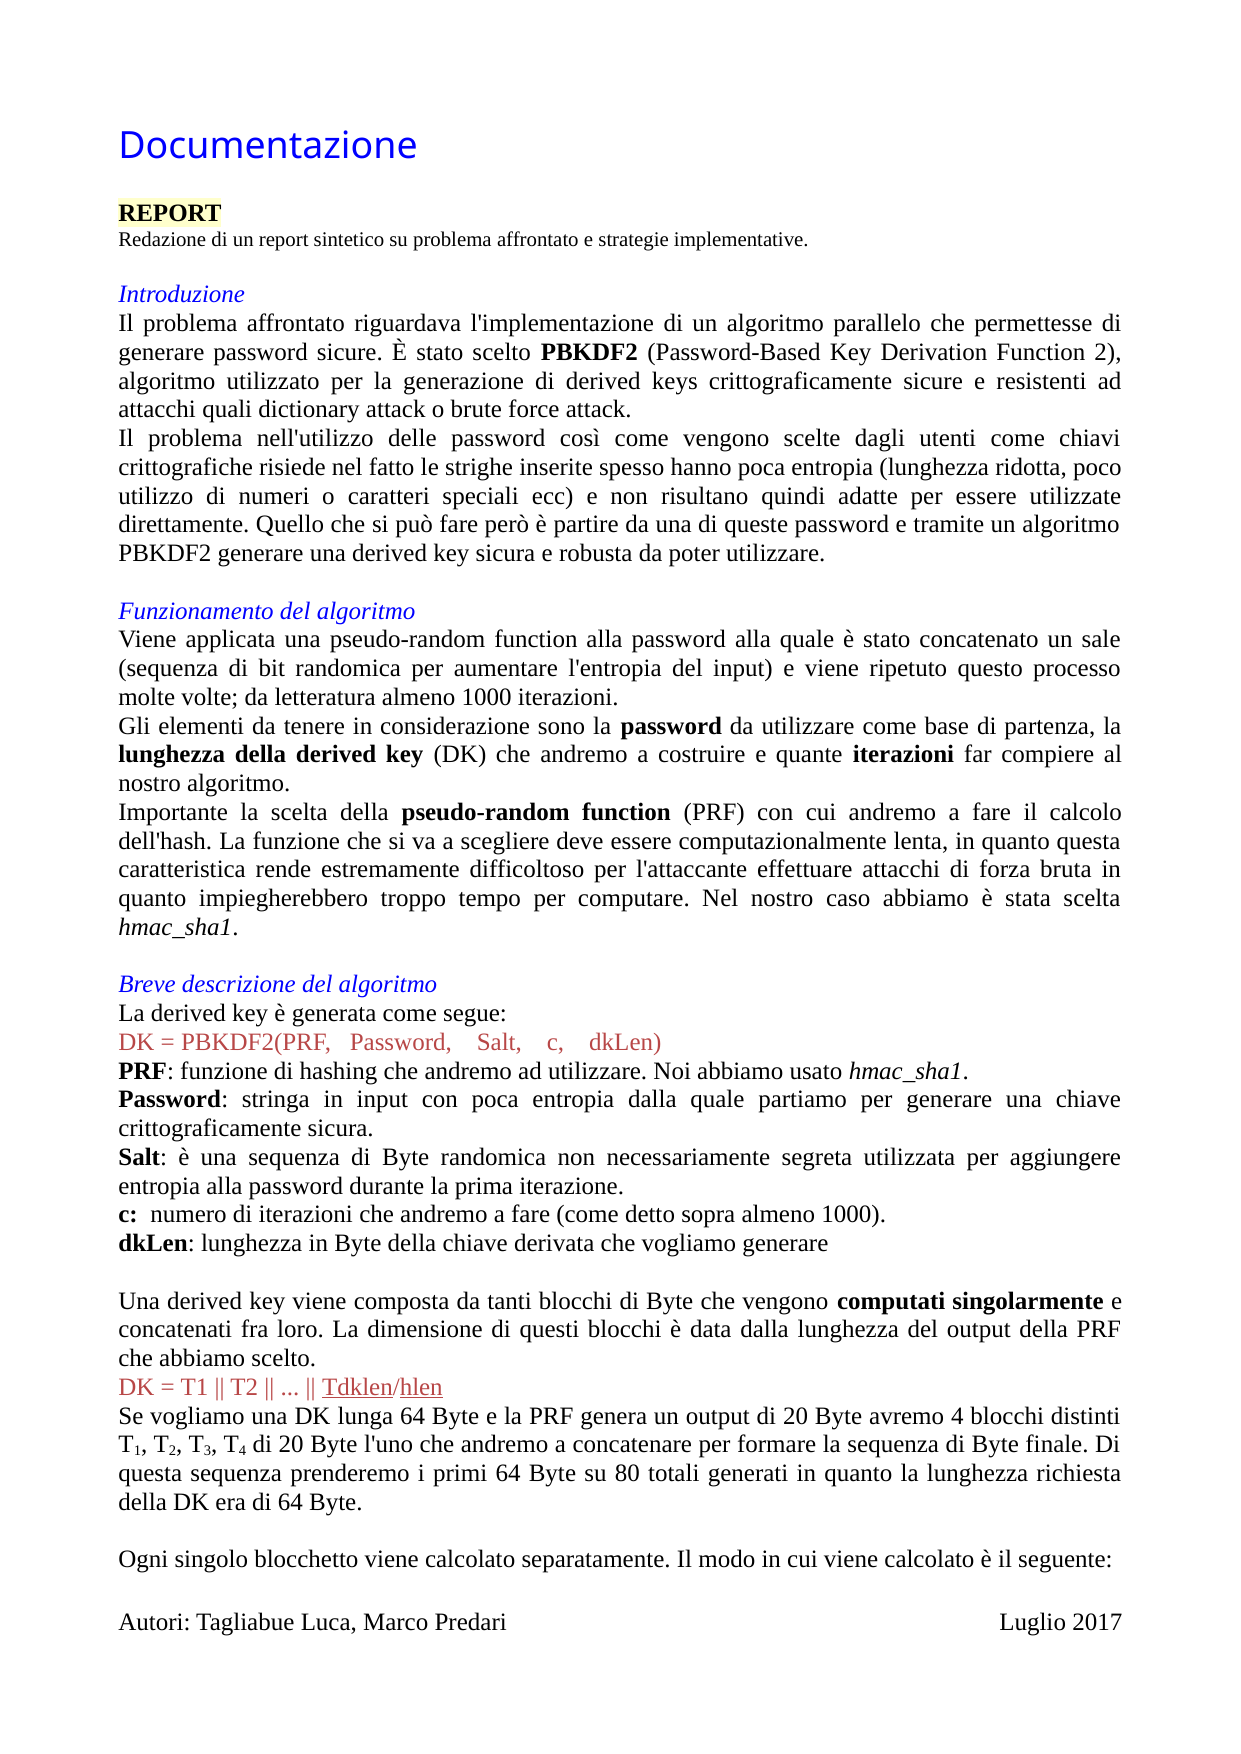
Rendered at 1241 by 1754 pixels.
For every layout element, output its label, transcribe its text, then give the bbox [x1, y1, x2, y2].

text Redazione di un report sintetico su problema affrontato e strategie implementative. [118, 227, 1122, 251]
text Funzionamento del algoritmo [118, 596, 1122, 624]
text dkLen: lunghezza in Byte della chiave derivata che vogliamo generare [118, 1228, 1122, 1257]
text Documentazione [118, 118, 1122, 169]
text Se vogliamo una DK lunga 64 Byte e la PRF genera un output di 20 Byte avremo 4 blocchi distinti T1, T2, T3, T4 di 20 Byte l'uno che andremo a concatenare per formare la sequenza di Byte finale. Di questa sequenza prenderemo i primi 64 Byte su 80 totali generati in quanto la lunghezza richiesta della DK era di 64 Byte. [118, 1401, 1122, 1516]
text Salt: è una sequenza di Byte randomica non necessariamente segreta utilizzata per aggiungere entropia alla password durante la prima iterazione. [118, 1142, 1122, 1199]
text La derived key è generata come segue: [118, 998, 1122, 1027]
text Introduzione [118, 279, 1122, 308]
text c: numero di iterazioni che andremo a fare (come detto sopra almeno 1000). [118, 1199, 1122, 1228]
text Viene applicata una pseudo-random function alla password alla quale è stato concatenato un sale (sequenza di bit randomica per aumentare l'entropia del input) e viene ripetuto questo processo molte volte; da letteratura almeno 1000 iterazioni. [118, 624, 1122, 711]
text PRF: funzione di hashing che andremo ad utilizzare. Noi abbiamo usato hmac_sha1. [118, 1056, 1122, 1084]
text DK = T1 || T2 || ... || Tdklen/hlen [118, 1372, 1122, 1401]
text Breve descrizione del algoritmo [118, 969, 1122, 998]
text REPORT [118, 198, 1122, 227]
text Il problema affrontato riguardava l'implementazione di un algoritmo parallelo che permettesse di generare password sicure. È stato scelto PBKDF2 (Password-Based Key Derivation Function 2), algoritmo utilizzato per la generazione di derived keys crittograficamente sicure e resistenti ad attacchi quali dictionary attack o brute force attack. [118, 308, 1122, 423]
text DK = PBKDF2(PRF, Password, Salt, c, dkLen) [118, 1027, 1122, 1056]
text Una derived key viene composta da tanti blocchi di Byte che vengono computati singolarmente e concatenati fra loro. La dimensione di questi blocchi è data dalla lunghezza del output della PRF che abbiamo scelto. [118, 1286, 1122, 1372]
text Il problema nell'utilizzo delle password così come vengono scelte dagli utenti come chiavi crittografiche risiede nel fatto le strighe inserite spesso hanno poca entropia (lunghezza ridotta, poco utilizzo di numeri o caratteri speciali ecc) e non risultano quindi adatte per essere utilizzate direttamente. Quello che si può fare però è partire da una di queste password e tramite un algoritmo PBKDF2 generare una derived key sicura e robusta da poter utilizzare. [118, 423, 1122, 567]
text Password: stringa in input con poca entropia dalla quale partiamo per generare una chiave crittograficamente sicura. [118, 1084, 1122, 1142]
text Ogni singolo blocchetto viene calcolato separatamente. Il modo in cui viene calcolato è il seguente: [118, 1544, 1122, 1573]
text Importante la scelta della pseudo-random function (PRF) con cui andremo a fare il calcolo dell'hash. La funzione che si va a scegliere deve essere computazionalmente lenta, in quanto questa caratteristica rende estremamente difficoltoso per l'attaccante effettuare attacchi di forza bruta in quanto impiegherebbero troppo tempo per computare. Nel nostro caso abbiamo è stata scelta hmac_sha1. [118, 797, 1122, 941]
text Gli elementi da tenere in considerazione sono la password da utilizzare come base di partenza, la lunghezza della derived key (DK) che andremo a costruire e quante iterazioni far compiere al nostro algoritmo. [118, 711, 1122, 797]
